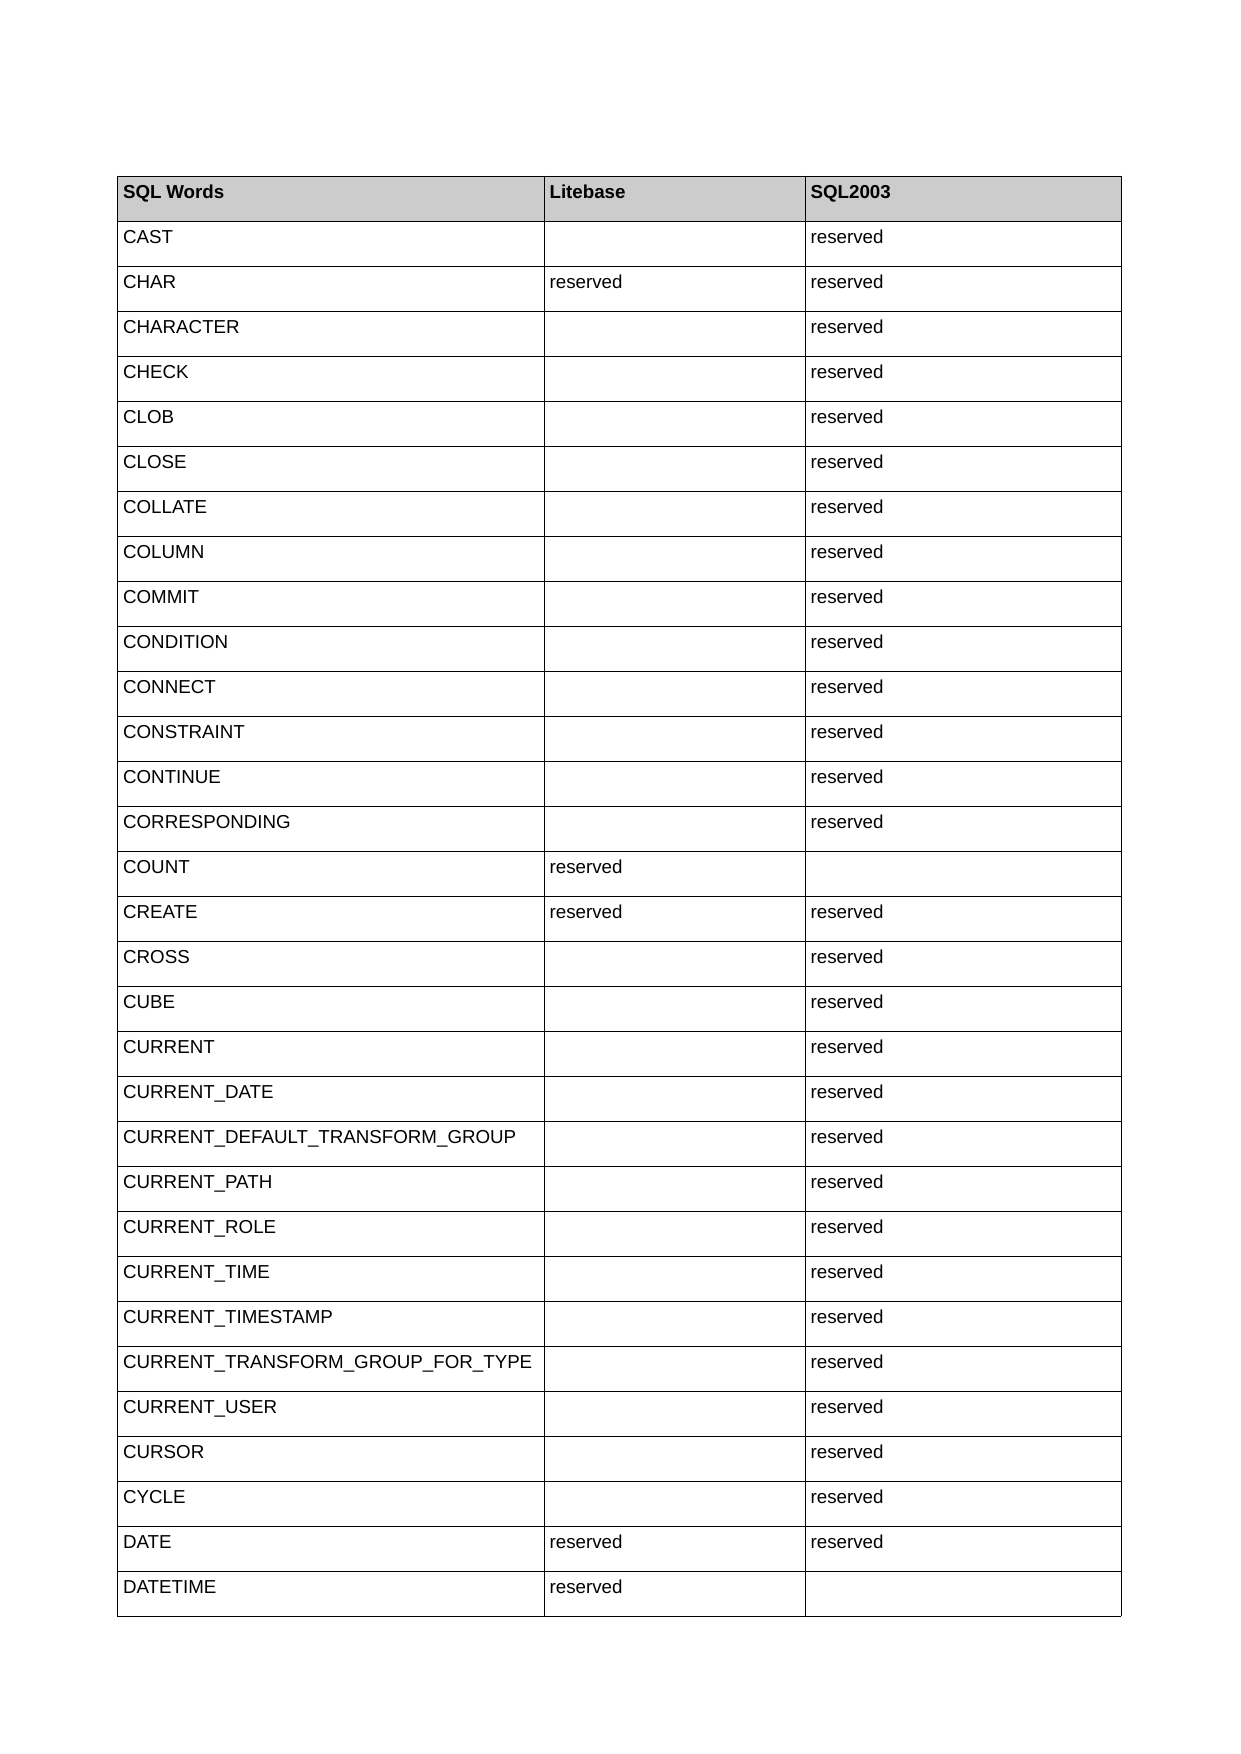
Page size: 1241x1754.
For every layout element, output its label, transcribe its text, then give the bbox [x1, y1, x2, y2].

table_cell [545, 1482, 805, 1526]
table_cell reserved [806, 1302, 1121, 1346]
table_cell CURRENT_PATH [118, 1167, 544, 1211]
table_cell [545, 1167, 805, 1211]
table_cell [545, 582, 805, 626]
table_cell COLUMN [118, 537, 544, 581]
table_cell CREATE [118, 897, 544, 941]
table_cell CAST [118, 222, 544, 266]
table_cell [545, 312, 805, 356]
table_cell reserved [806, 447, 1121, 491]
table_cell reserved [806, 1167, 1121, 1211]
table_cell reserved [806, 222, 1121, 266]
table_cell reserved [545, 267, 805, 311]
table_cell reserved [806, 267, 1121, 311]
table_cell CURRENT_ROLE [118, 1212, 544, 1256]
table_cell reserved [545, 1527, 805, 1571]
table_cell reserved [806, 942, 1121, 986]
table_cell [545, 717, 805, 761]
table_cell reserved [806, 582, 1121, 626]
table_cell reserved [545, 897, 805, 941]
table_cell [545, 762, 805, 806]
table_cell [545, 627, 805, 671]
table_cell [545, 357, 805, 401]
table_cell COMMIT [118, 582, 544, 626]
table_cell reserved [806, 717, 1121, 761]
table_cell reserved [806, 807, 1121, 851]
table_cell CROSS [118, 942, 544, 986]
table_cell CURRENT_TIMESTAMP [118, 1302, 544, 1346]
table_cell reserved [806, 987, 1121, 1031]
table_cell [545, 807, 805, 851]
table_cell CURRENT_TRANSFORM_GROUP_FOR_TYPE [118, 1347, 544, 1391]
table_cell CURRENT [118, 1032, 544, 1076]
table_cell reserved [806, 1032, 1121, 1076]
table_cell [545, 1437, 805, 1481]
table_cell DATE [118, 1527, 544, 1571]
table_cell reserved [806, 357, 1121, 401]
table_cell reserved [806, 1347, 1121, 1391]
table_cell CUBE [118, 987, 544, 1031]
table_cell CONDITION [118, 627, 544, 671]
table_cell [545, 942, 805, 986]
table_cell CURRENT_TIME [118, 1257, 544, 1301]
table_cell COUNT [118, 852, 544, 896]
table_cell [545, 1077, 805, 1121]
table_cell reserved [806, 627, 1121, 671]
table_cell [545, 1212, 805, 1256]
table_cell reserved [806, 537, 1121, 581]
table_cell [545, 672, 805, 716]
table_cell CYCLE [118, 1482, 544, 1526]
table_cell reserved [806, 312, 1121, 356]
table_cell CONNECT [118, 672, 544, 716]
table_cell [545, 222, 805, 266]
table_cell CONTINUE [118, 762, 544, 806]
table_cell CHARACTER [118, 312, 544, 356]
table_cell reserved [806, 1392, 1121, 1436]
table_cell reserved [545, 1572, 805, 1616]
table_cell CURRENT_DATE [118, 1077, 544, 1121]
table_cell [545, 402, 805, 446]
table_cell CLOB [118, 402, 544, 446]
table_cell reserved [806, 897, 1121, 941]
table_cell COLLATE [118, 492, 544, 536]
table_cell [545, 1122, 805, 1166]
table_cell [806, 1572, 1121, 1616]
table_cell CONSTRAINT [118, 717, 544, 761]
table_cell CHAR [118, 267, 544, 311]
table_cell reserved [545, 852, 805, 896]
table_cell [545, 1257, 805, 1301]
table_cell CURSOR [118, 1437, 544, 1481]
table_cell [545, 492, 805, 536]
table_cell reserved [806, 1212, 1121, 1256]
table_cell [545, 1302, 805, 1346]
table_cell reserved [806, 1077, 1121, 1121]
table_header SQL Words [118, 177, 544, 221]
table_cell reserved [806, 762, 1121, 806]
table_cell DATETIME [118, 1572, 544, 1616]
table_cell reserved [806, 1437, 1121, 1481]
table_cell reserved [806, 402, 1121, 446]
table_cell reserved [806, 672, 1121, 716]
table_cell [545, 1347, 805, 1391]
table_cell CURRENT_DEFAULT_TRANSFORM_GROUP [118, 1122, 544, 1166]
table_cell [545, 1392, 805, 1436]
table_cell CORRESPONDING [118, 807, 544, 851]
table_cell [545, 987, 805, 1031]
table_header Litebase [545, 177, 805, 221]
table_cell CURRENT_USER [118, 1392, 544, 1436]
table_cell CLOSE [118, 447, 544, 491]
table_cell [806, 852, 1121, 896]
table_cell CHECK [118, 357, 544, 401]
table_cell reserved [806, 492, 1121, 536]
table_cell [545, 537, 805, 581]
table_cell reserved [806, 1527, 1121, 1571]
table_cell reserved [806, 1257, 1121, 1301]
table_header SQL2003 [806, 177, 1121, 221]
table_cell [545, 447, 805, 491]
table_cell reserved [806, 1482, 1121, 1526]
table_cell reserved [806, 1122, 1121, 1166]
table_cell [545, 1032, 805, 1076]
